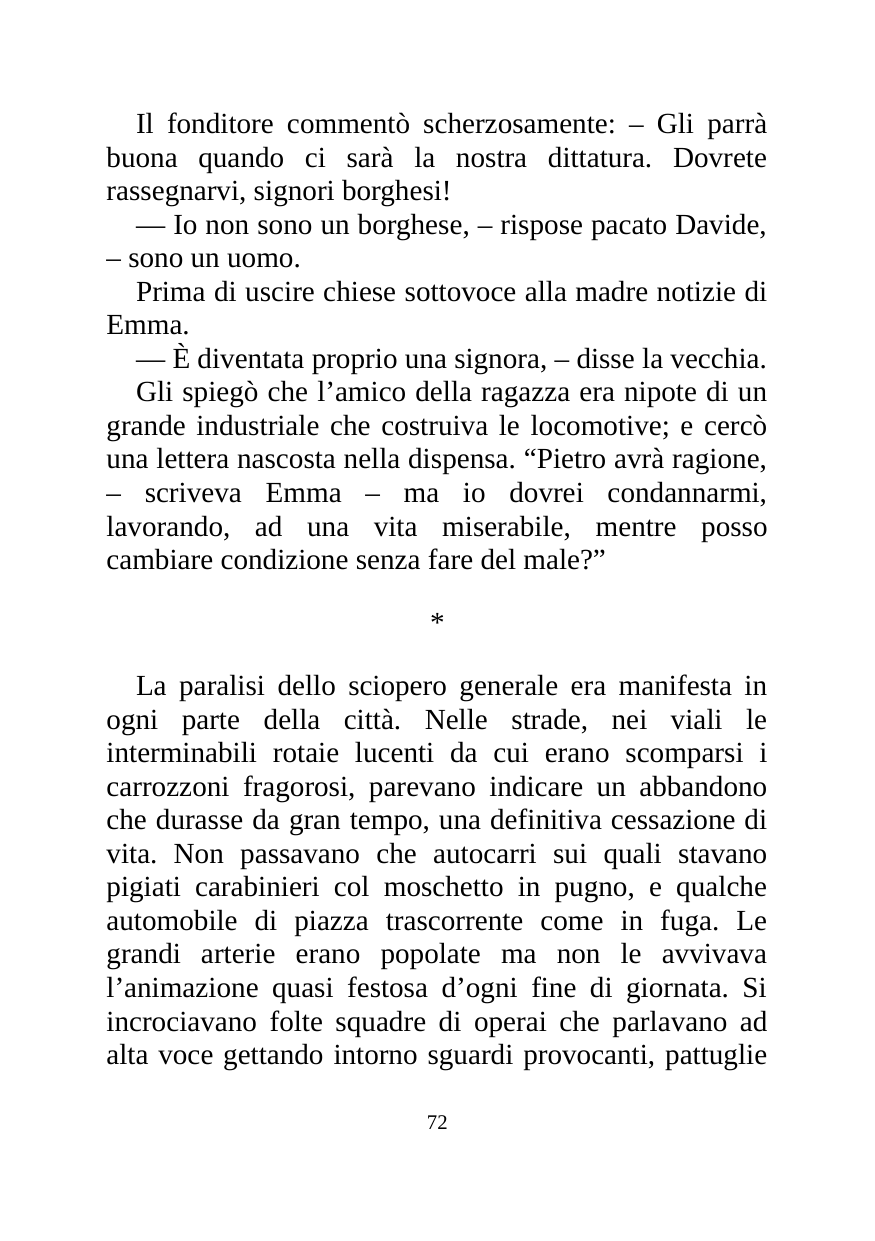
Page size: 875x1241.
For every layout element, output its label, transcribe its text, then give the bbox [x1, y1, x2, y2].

text Gli spiegò che l’amico della ragazza era nipote di un grande industriale che costruiva le locomotive; e cercò una lettera nascosta nella dispensa. “Pietro avrà ragione, – scriveva Emma – ma io dovrei condannarmi, lavorando, ad una vita miserabile, mentre posso cambiare condizione senza fare del male?” [106, 374, 768, 576]
text Il fonditore commentò scherzosamente: – Gli parrà buona quando ci sarà la nostra dittatura. Dovrete rassegnarvi, signori borghesi! [106, 106, 768, 207]
text La paralisi dello sciopero generale era manifesta in ogni parte della città. Nelle strade, nei viali le interminabili rotaie lucenti da cui erano scomparsi i carrozzoni fragorosi, parevano indicare un abbandono che durasse da gran tempo, una definitiva cessazione di vita. Non passavano che autocarri sui quali stavano pigiati carabinieri col moschetto in pugno, e qualche automobile di piazza trascorrente come in fuga. Le grandi arterie erano popolate ma non le avvivava l’animazione quasi festosa d’ogni fine di giornata. Si incrociavano folte squadre di operai che parlavano ad alta voce gettando intorno sguardi provocanti, pattuglie [106, 668, 768, 1071]
text — Io non sono un borghese, – rispose pacato Davide, – sono un uomo. [106, 207, 768, 274]
text — È diventata proprio una signora, – disse la vecchia. [106, 341, 768, 374]
text Prima di uscire chiese sottovoce alla madre notizie di Emma. [106, 274, 768, 341]
text * [106, 605, 768, 639]
